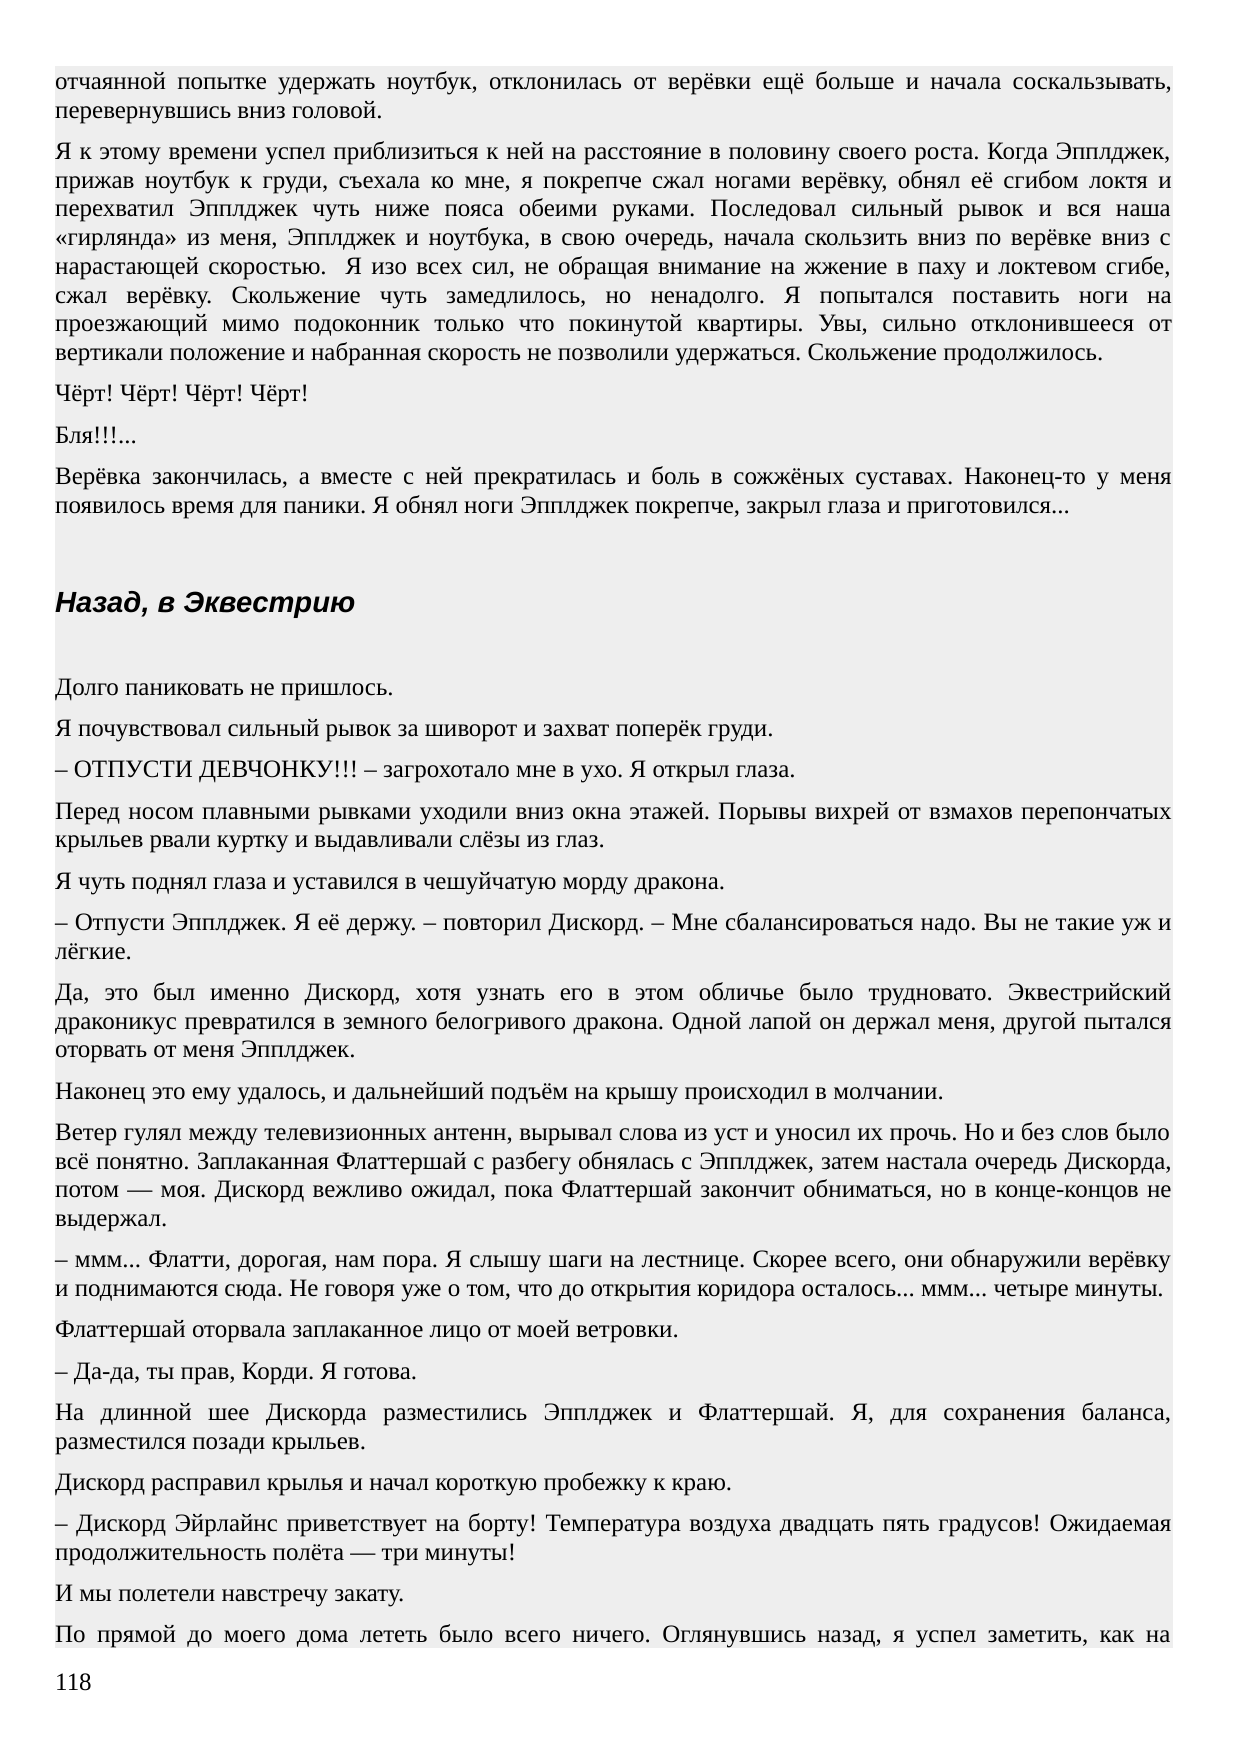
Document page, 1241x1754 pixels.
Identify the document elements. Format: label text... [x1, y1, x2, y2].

text Я чуть поднял глаза и уставился в чешуйчатую морду дракона. [55, 866, 1173, 894]
text Перед носом плавными рывками уходили вниз окна этажей. Порывы вихрей от взмахов перепончатых крыльев рвали куртку и выдавливали слёзы из глаз. [55, 796, 1173, 853]
text Долго паниковать не пришлось. [55, 672, 1173, 701]
text – Отпусти Эпплджек. Я её держу. – повторил Дискорд. – Мне сбалансироваться надо. Вы не такие уж и лёгкие. [55, 907, 1173, 964]
text – ммм... Флатти, дорогая, нам пора. Я слышу шаги на лестнице. Скорее всего, они обнаружили верёвку и поднимаются сюда. Не говоря уже о том, что до открытия коридора осталось... ммм... четыре минуты. [55, 1244, 1173, 1302]
subtitle Назад, в Эквестрию [55, 585, 1173, 618]
text По прямой до моего дома лететь было всего ничего. Оглянувшись назад, я успел заметить, как на [55, 1619, 1173, 1648]
text – ОТПУСТИ ДЕВЧОНКУ!!! – загрохотало мне в ухо. Я открыл глаза. [55, 754, 1173, 783]
text Я к этому времени успел приблизиться к ней на расстояние в половину своего роста. Когда Эпплджек, прижав ноутбук к груди, съехала ко мне, я покрепче сжал ногами верёвку, обнял её сгибом локтя и перехватил Эпплджек чуть ниже пояса обеими руками. Последовал сильный рывок и вся наша «гирлянда» из меня, Эпплджек и ноутбука, в свою очередь, начала скользить вниз по верёвке вниз с нарастающей скоростью. Я изо всех сил, не обращая внимание на жжение в паху и локтевом сгибе, сжал верёвку. Скольжение чуть замедлилось, но ненадолго. Я попытался поставить ноги на проезжающий мимо подоконник только что покинутой квартиры. Увы, сильно отклонившееся от вертикали положение и набранная скорость не позволили удержаться. Скольжение продолжилось. [55, 136, 1173, 366]
text Да, это был именно Дискорд, хотя узнать его в этом обличье было трудновато. Эквестрийский драконикус превратился в земного белогривого дракона. Одной лапой он держал меня, другой пытался оторвать от меня Эпплджек. [55, 977, 1173, 1063]
text Ветер гулял между телевизионных антенн, вырывал слова из уст и уносил их прочь. Но и без слов было всё понятно. Заплаканная Флаттершай с разбегу обнялась с Эпплджек, затем настала очередь Дискорда, потом — моя. Дискорд вежливо ожидал, пока Флаттершай закончит обниматься, но в конце-концов не выдержал. [55, 1117, 1173, 1232]
text Верёвка закончилась, а вместе с ней прекратилась и боль в сожжёных суставах. Наконец-то у меня появилось время для паники. Я обнял ноги Эпплджек покрепче, закрыл глаза и приготовился... [55, 461, 1173, 518]
text И мы полетели навстречу закату. [55, 1578, 1173, 1607]
text – Дискорд Эйрлайнс приветствует на борту! Температура воздуха двадцать пять градусов! Ожидаемая продолжительность полёта — три минуты! [55, 1508, 1173, 1566]
text отчаянной попытке удержать ноутбук, отклонилась от верёвки ещё больше и начала соскальзывать, перевернувшись вниз головой. [55, 66, 1173, 123]
text На длинной шее Дискорда разместились Эпплджек и Флаттершай. Я, для сохранения баланса, разместился позади крыльев. [55, 1397, 1173, 1454]
text Флаттершай оторвала заплаканное лицо от моей ветровки. [55, 1314, 1173, 1343]
text Дискорд расправил крылья и начал короткую пробежку к краю. [55, 1467, 1173, 1496]
text – Да-да, ты прав, Корди. Я готова. [55, 1356, 1173, 1384]
text Чёрт! Чёрт! Чёрт! Чёрт! [55, 378, 1173, 407]
text Я почувствовал сильный рывок за шиворот и захват поперёк груди. [55, 713, 1173, 742]
text Наконец это ему удалось, и дальнейший подъём на крышу происходил в молчании. [55, 1076, 1173, 1104]
text Бля!!!... [55, 420, 1173, 448]
